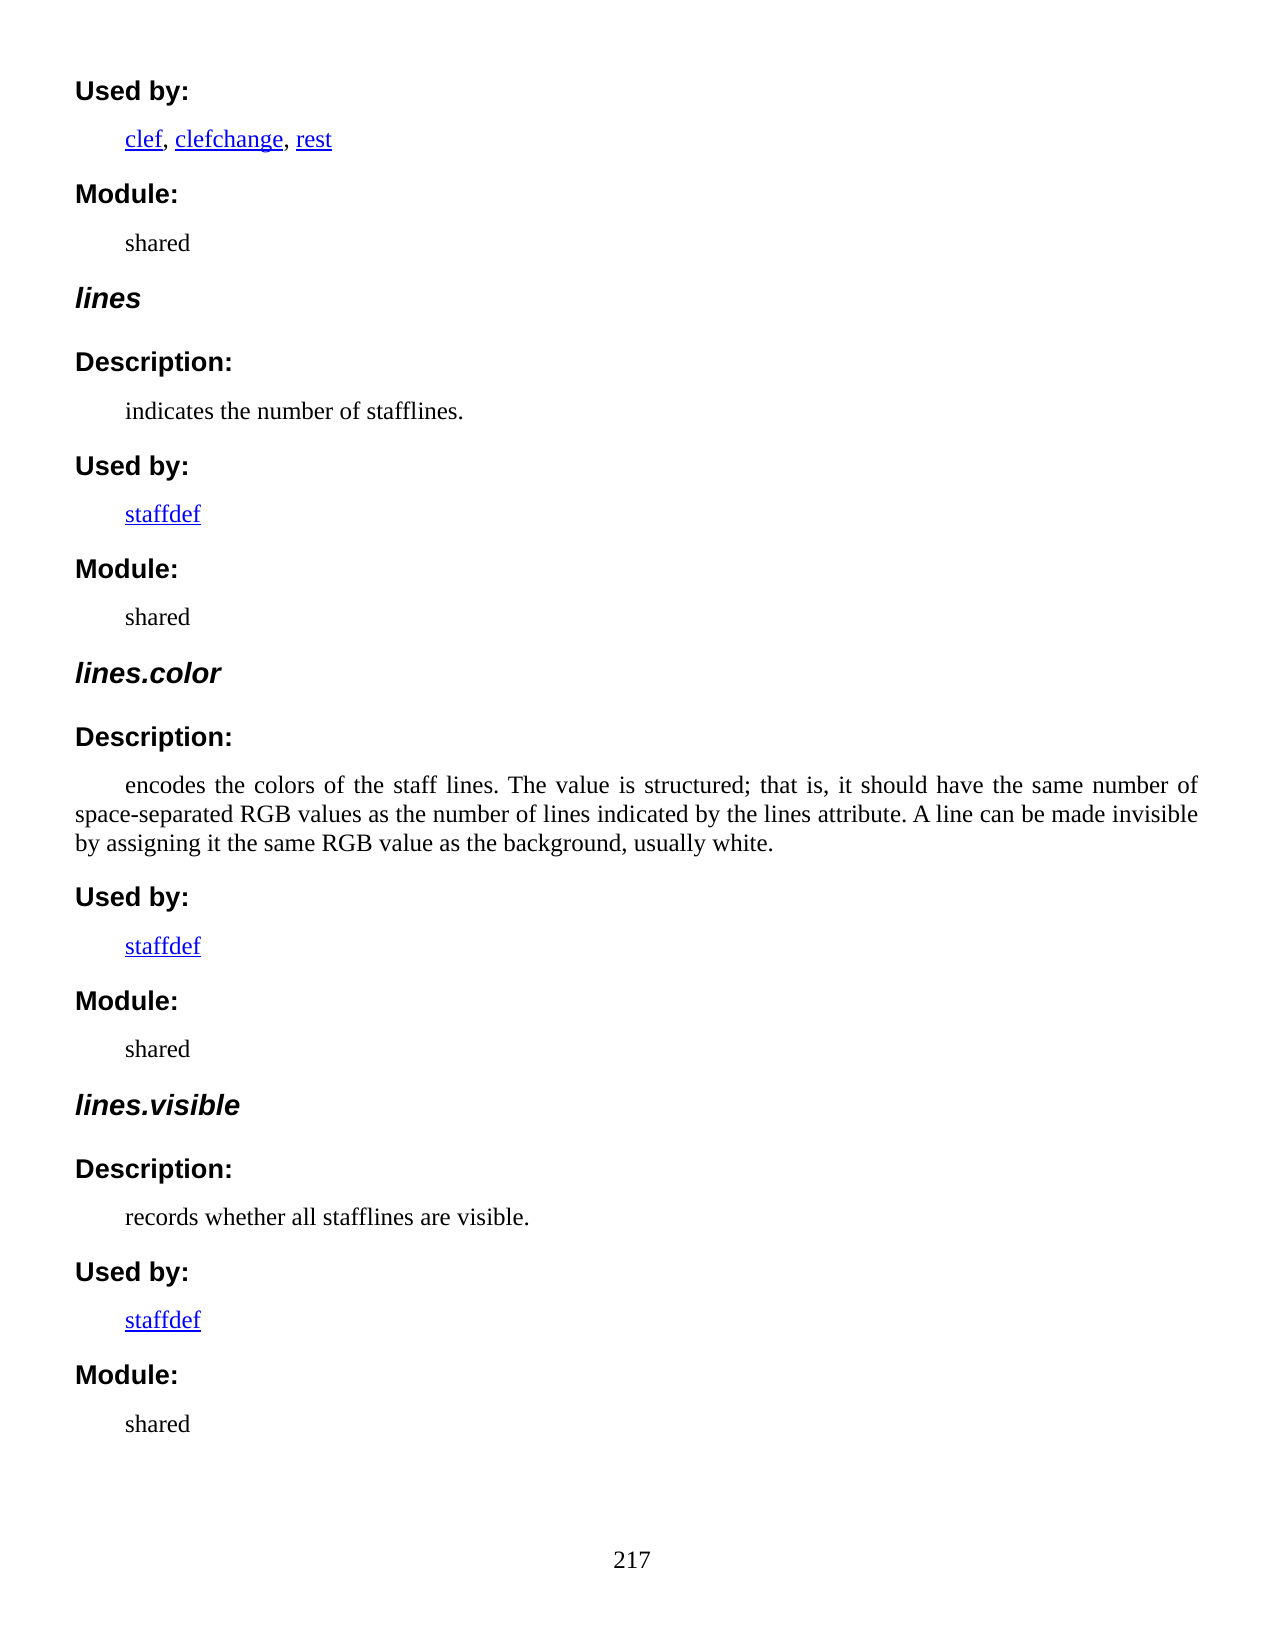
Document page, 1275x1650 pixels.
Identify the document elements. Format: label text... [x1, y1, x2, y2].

text shared [75, 1409, 1200, 1437]
subtitle Module: [75, 985, 1200, 1016]
subtitle Module: [75, 1359, 1200, 1390]
subtitle lines.color [75, 656, 1200, 689]
text encodes the colors of the staff lines. The value is structured; that is, it should have the same number of space-separated RGB values as the number of lines indicated by the lines attribute. A line can be made invisible by assigning it the same RGB value as the background, usually white. [75, 770, 1200, 856]
text staffdef [75, 931, 1200, 960]
text shared [75, 1034, 1200, 1063]
subtitle Used by: [75, 449, 1200, 481]
subtitle Used by: [75, 1256, 1200, 1287]
subtitle Description: [75, 721, 1200, 752]
subtitle lines [75, 281, 1200, 315]
text staffdef [75, 1305, 1200, 1334]
text clef, clefchange, rest [75, 124, 1200, 153]
text shared [75, 228, 1200, 256]
text shared [75, 602, 1200, 631]
subtitle Module: [75, 178, 1200, 209]
subtitle Description: [75, 346, 1200, 377]
subtitle Used by: [75, 881, 1200, 913]
subtitle Module: [75, 553, 1200, 584]
text records whether all stafflines are visible. [75, 1202, 1200, 1231]
subtitle Used by: [75, 75, 1200, 106]
subtitle Description: [75, 1153, 1200, 1184]
text staffdef [75, 499, 1200, 528]
text indicates the number of stafflines. [75, 396, 1200, 424]
subtitle lines.visible [75, 1088, 1200, 1121]
